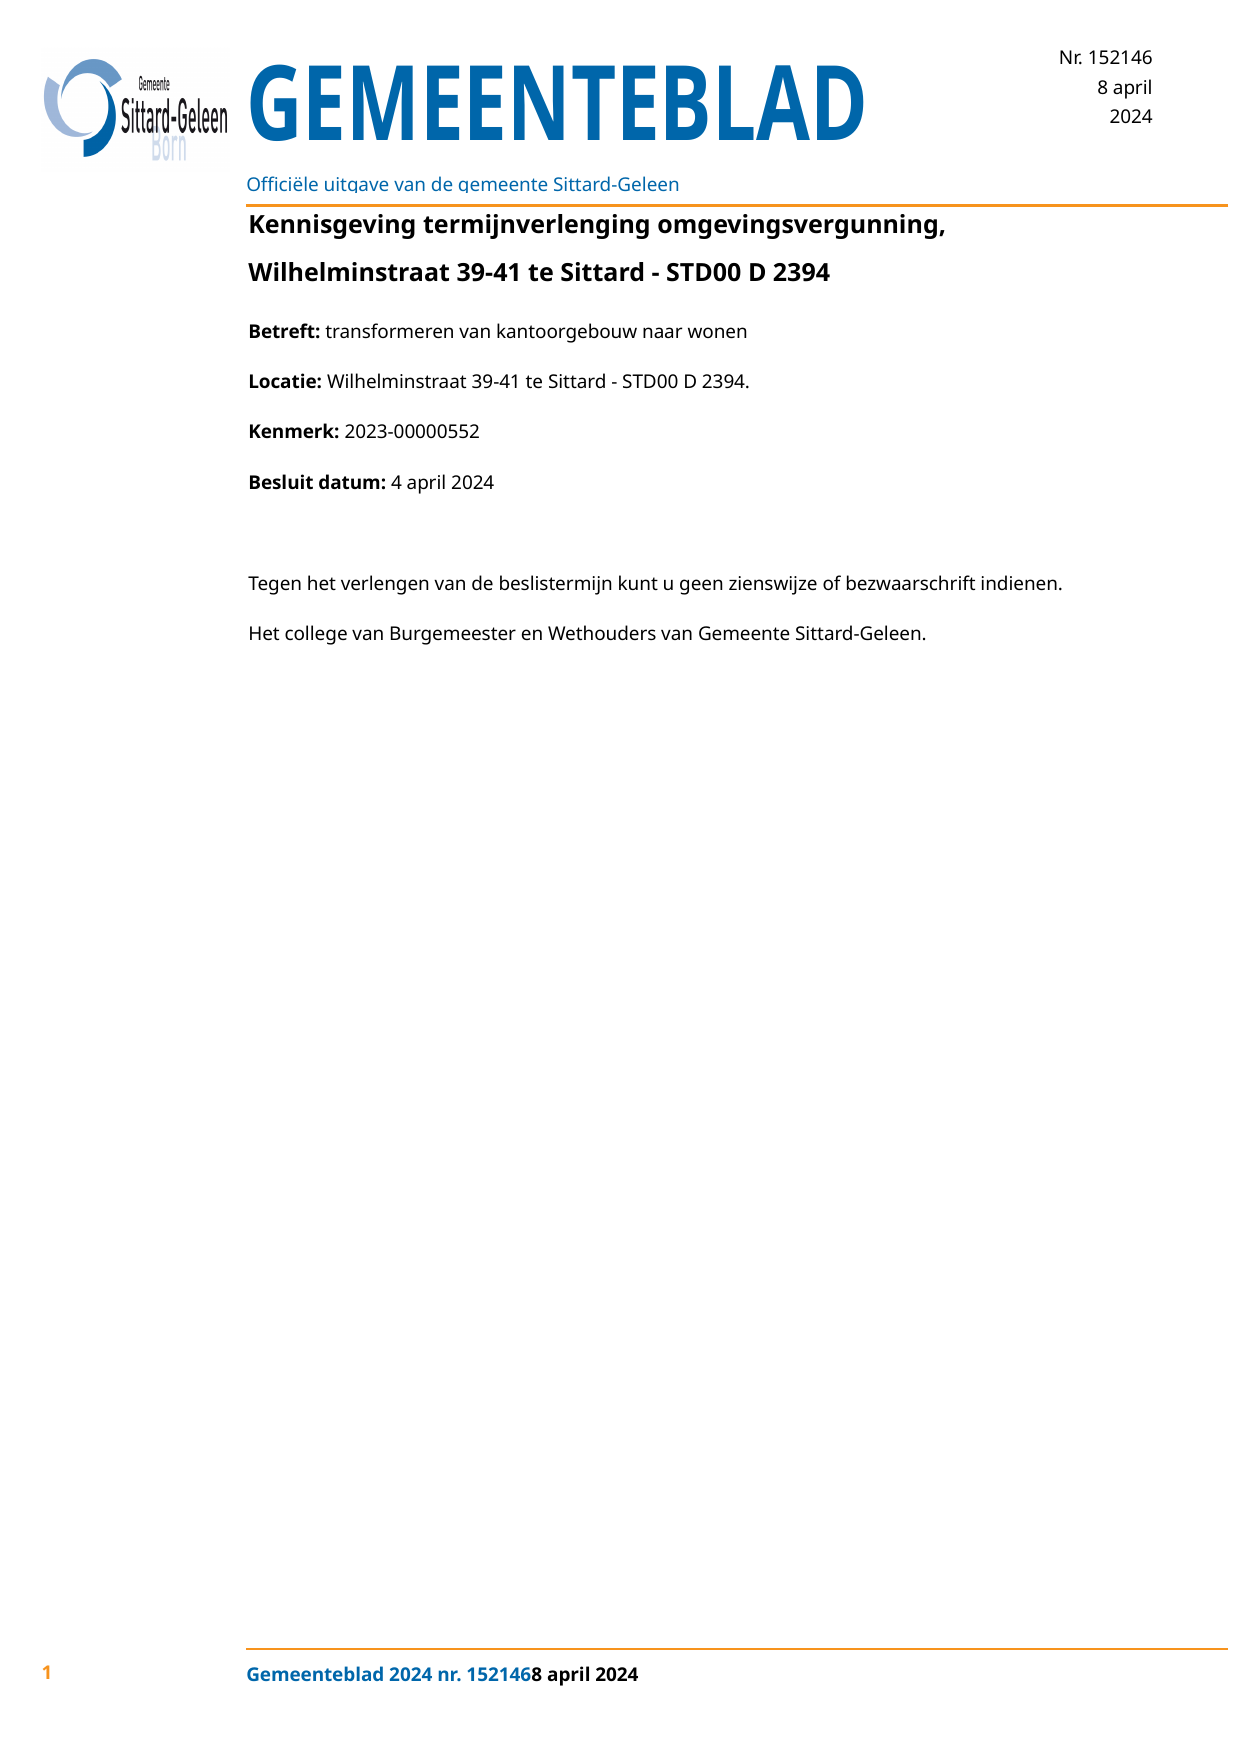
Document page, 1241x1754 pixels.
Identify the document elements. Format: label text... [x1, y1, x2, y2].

picture [41, 47, 231, 172]
text Tegen het verlengen van de beslistermijn kunt u geen zienswijze of bezwaarschrift indienen. [248, 570, 1152, 596]
text Kennisgeving termijnverlenging omgevingsvergunning, Wilhelminstraat 39-41 te Sittard - STD00 D 2394 [248, 207, 1152, 288]
text Besluit datum: 4 april 2024 [248, 469, 1152, 495]
text Het college van Burgemeester en Wethouders van Gemeente Sittard-Geleen. [248, 620, 1152, 646]
text Betreft: transformeren van kantoorgebouw naar wonen [248, 318, 1152, 344]
text Kenmerk: 2023-00000552 [248, 419, 1152, 444]
text Locatie: Wilhelminstraat 39-41 te Sittard - STD00 D 2394. [248, 368, 1152, 394]
